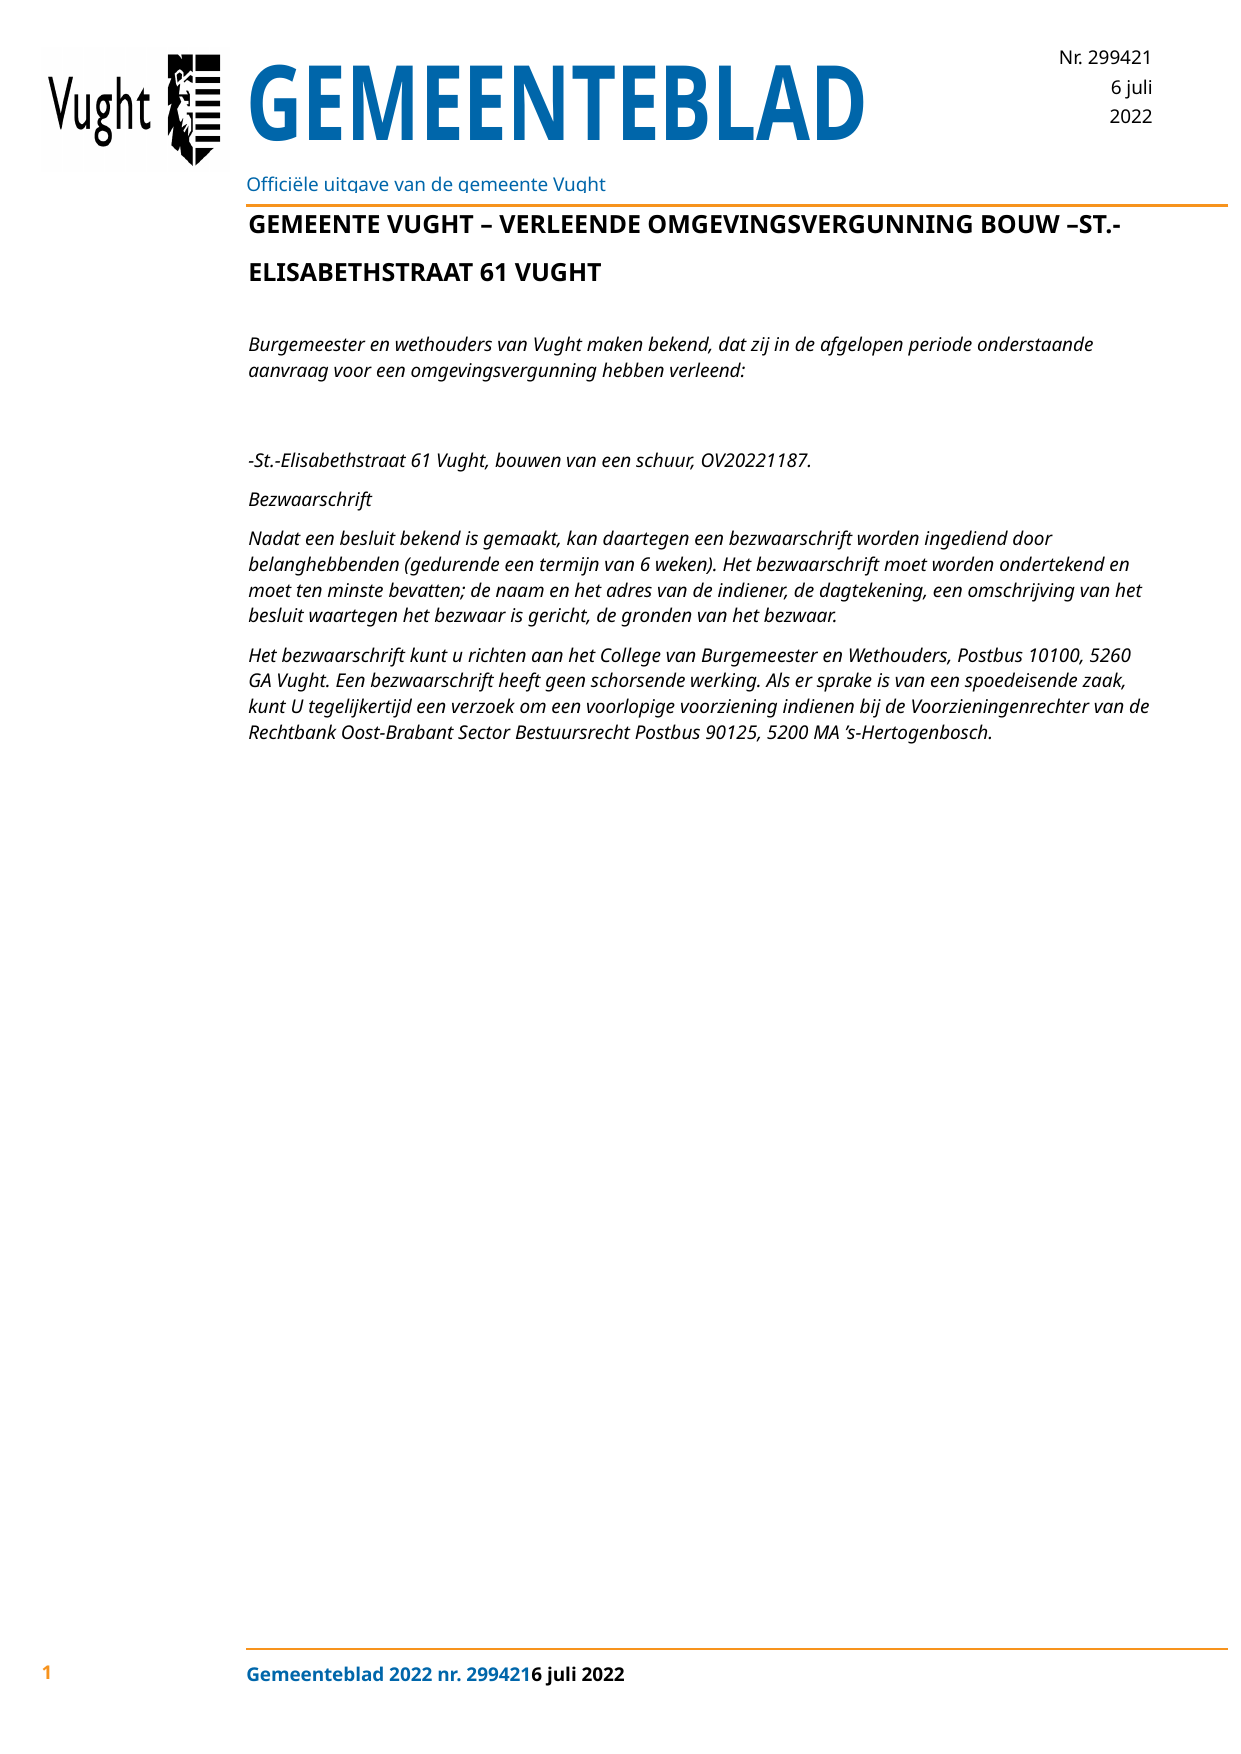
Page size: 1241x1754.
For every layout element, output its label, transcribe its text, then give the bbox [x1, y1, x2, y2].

text Nadat een besluit bekend is gemaakt, kan daartegen een bezwaarschrift worden ingediend door belanghebbenden (gedurende een termijn van 6 weken). Het bezwaarschrift moet worden ondertekend en moet ten minste bevatten; de naam en het adres van de indiener, de dagtekening, een omschrijving van het besluit waartegen het bezwaar is gericht, de gronden van het bezwaar. [248, 525, 1152, 628]
picture [41, 47, 231, 172]
text -St.-Elisabethstraat 61 Vught, bouwen van een schuur, OV20221187. [248, 447, 1152, 473]
text GEMEENTE VUGHT – VERLEENDE OMGEVINGSVERGUNNING BOUW –ST.-ELISABETHSTRAAT 61 VUGHT [248, 207, 1152, 288]
text Het bezwaarschrift kunt u richten aan het College van Burgemeester en Wethouders, Postbus 10100, 5260 GA Vught. Een bezwaarschrift heeft geen schorsende werking. Als er sprake is van een spoedeisende zaak, kunt U tegelijkertijd een verzoek om een voorlopige voorziening indienen bij de Voorzieningenrechter van de Rechtbank Oost-Brabant Sector Bestuursrecht Postbus 90125, 5200 MA ’s-Hertogenbosch. [248, 642, 1152, 745]
text Bezwaarschrift [248, 486, 1152, 512]
text Burgemeester en wethouders van Vught maken bekend, dat zij in de afgelopen periode onderstaande aanvraag voor een omgevingsvergunning hebben verleend: [248, 331, 1152, 383]
